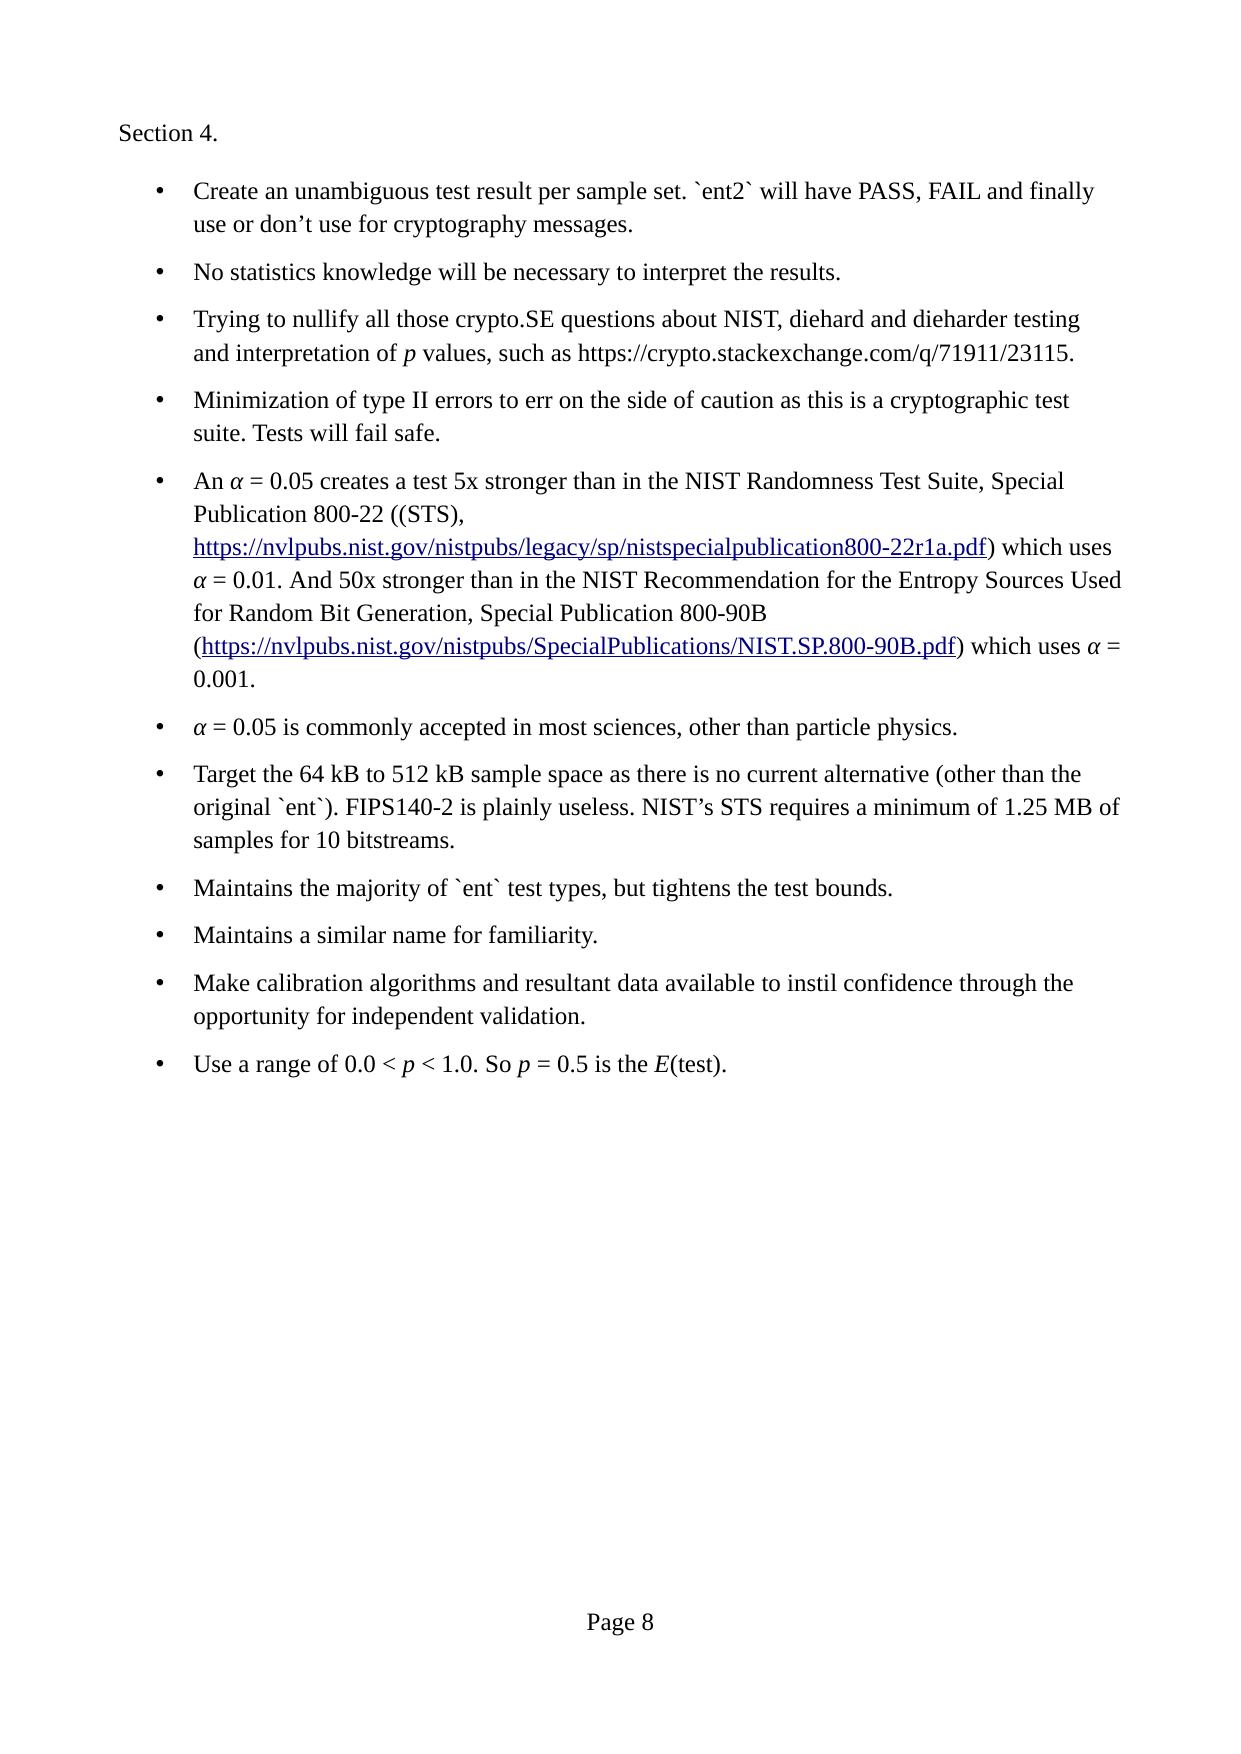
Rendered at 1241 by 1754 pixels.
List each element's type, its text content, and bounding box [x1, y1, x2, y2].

list Trying to nullify all those crypto.SE questions about NIST, diehard and dieharder testing and interpretation of p values, such as https://crypto.stackexchange.com/q/71911/23115. [156, 304, 1122, 366]
list Make calibration algorithms and resultant data available to instil confidence through the opportunity for independent validation. [156, 968, 1122, 1030]
list α = 0.05 is commonly accepted in most sciences, other than particle physics. [156, 712, 1122, 740]
list Maintains the majority of `ent` test types, but tightens the test bounds. [156, 873, 1122, 902]
list No statistics knowledge will be necessary to interpret the results. [156, 257, 1122, 286]
list Maintains a similar name for familiarity. [156, 920, 1122, 949]
list Minimization of type II errors to err on the side of caution as this is a cryptographic test suite. Tests will fail safe. [156, 385, 1122, 447]
list Create an unambiguous test result per sample set. `ent2` will have PASS, FAIL and finally use or don’t use for cryptography messages. [156, 176, 1122, 238]
list Target the 64 kB to 512 kB sample space as there is no current alternative (other than the original `ent`). FIPS140-2 is plainly useless. NIST’s STS requires a minimum of 1.25 MB of samples for 10 bitstreams. [156, 759, 1122, 854]
list An α = 0.05 creates a test 5x stronger than in the NIST Randomness Test Suite, Special Publication 800-22 ((STS), https://nvlpubs.nist.gov/nistpubs/legacy/sp/nistspecialpublication800-22r1a.pdf) which uses α = 0.01. And 50x stronger than in the NIST Recommendation for the Entropy Sources Used for Random Bit Generation, Special Publication 800-90B (https://nvlpubs.nist.gov/nistpubs/SpecialPublications/NIST.SP.800-90B.pdf) which uses α = 0.001. [156, 466, 1122, 693]
list Use a range of 0.0 < p < 1.0. So p = 0.5 is the E(test). [156, 1049, 1122, 1077]
